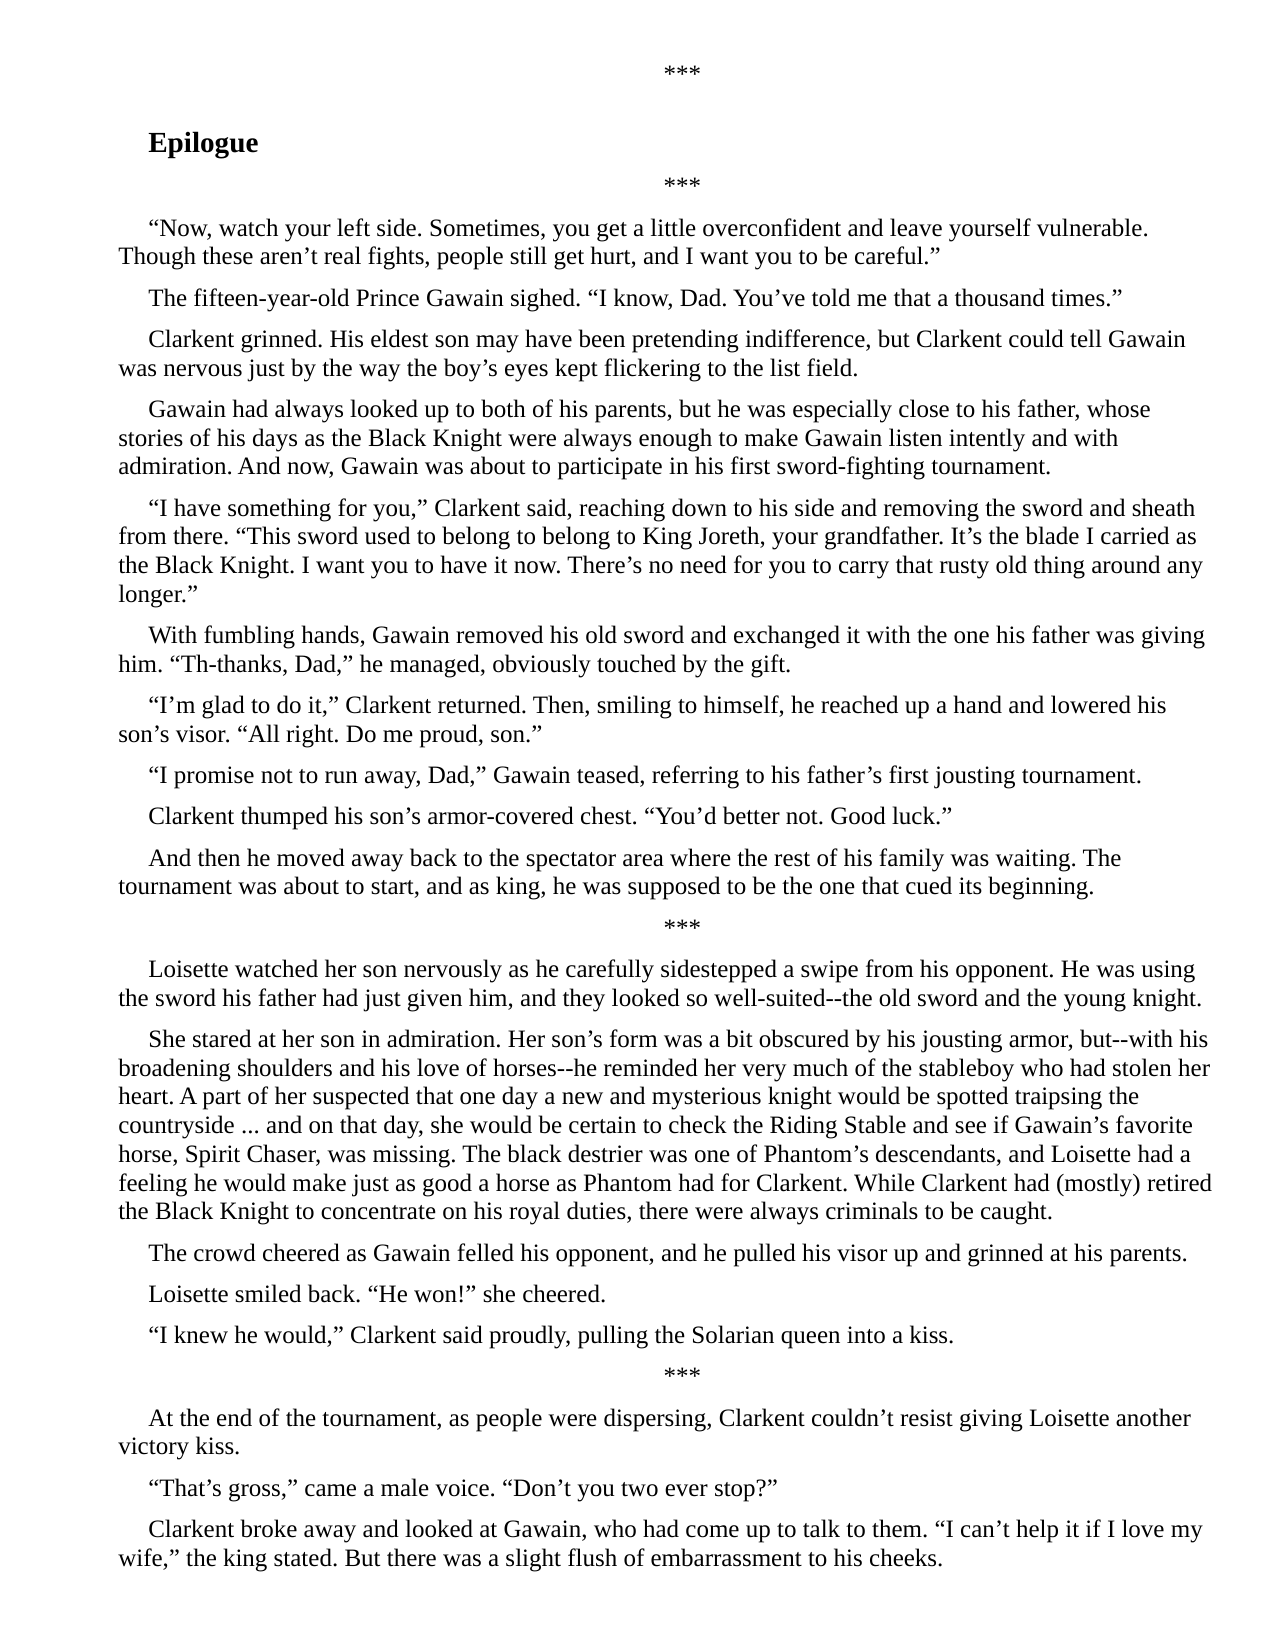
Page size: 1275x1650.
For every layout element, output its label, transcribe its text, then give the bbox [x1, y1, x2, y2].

text “That’s gross,” came a male voice. “Don’t you two ever stop?” [118, 1473, 1216, 1501]
text “I promise not to run away, Dad,” Gawain teased, referring to his father’s first jousting tournament. [118, 760, 1216, 789]
text The fifteen-year-old Prince Gawain sighed. “I know, Dad. You’ve told me that a thousand times.” [118, 283, 1216, 311]
text “Now, watch your left side. Sometimes, you get a little overconfident and leave yourself vulnerable. Though these aren’t real fights, people still get hurt, and I want you to be careful.” [118, 213, 1216, 270]
text Loisette smiled back. “He won!” she cheered. [118, 1279, 1216, 1308]
text *** [118, 171, 1216, 200]
text With fumbling hands, Gawain removed his old sword and exchanged it with the one his father was giving him. “Th-thanks, Dad,” he managed, obviously touched by the gift. [118, 620, 1216, 678]
text “I’m glad to do it,” Clarkent returned. Then, smiling to himself, he reached up a hand and lowered his son’s visor. “All right. Do me proud, son.” [118, 690, 1216, 748]
text Clarkent grinned. His eldest son may have been pretending indifference, but Clarkent could tell Gawain was nervous just by the way the boy’s eyes kept flickering to the list field. [118, 324, 1216, 381]
text Clarkent thumped his son’s armor-covered chest. “You’d better not. Good luck.” [118, 801, 1216, 830]
text *** [118, 913, 1216, 941]
text And then he moved away back to the spectator area where the rest of his family was waiting. The tournament was about to start, and as king, he was supposed to be the one that cued its beginning. [118, 843, 1216, 900]
text She stared at her son in admiration. Her son’s form was a bit obscured by his jousting armor, but--with his broadening shoulders and his love of horses--he reminded her very much of the stableboy who had stolen her heart. A part of her suspected that one day a new and mysterious knight would be spotted traipsing the countryside ... and on that day, she would be certain to check the Riding Stable and see if Gawain’s favorite horse, Spirit Chaser, was missing. The black destrier was one of Phantom’s descendants, and Loisette had a feeling he would make just as good a horse as Phantom had for Clarkent. While Clarkent had (mostly) retired the Black Knight to concentrate on his royal duties, there were always criminals to be caught. [118, 1024, 1216, 1225]
text *** [118, 59, 1216, 88]
text *** [118, 1361, 1216, 1390]
text Loisette watched her son nervously as he carefully sidestepped a swipe from his opponent. He was using the sword his father had just given him, and they looked so well-suited--the old sword and the young knight. [118, 954, 1216, 1011]
text Clarkent broke away and looked at Gawain, who had come up to talk to them. “I can’t help it if I love my wife,” the king stated. But there was a slight flush of embarrassment to his cheeks. [118, 1514, 1216, 1571]
text “I have something for you,” Clarkent said, reaching down to his side and removing the sword and sheath from there. “This sword used to belong to belong to King Joreth, your grandfather. It’s the blade I carried as the Black Knight. I want you to have it now. There’s no need for you to carry that rusty old thing around any longer.” [118, 493, 1216, 608]
text Gawain had always looked up to both of his parents, but he was especially close to his father, whose stories of his days as the Black Knight were always enough to make Gawain listen intently and with admiration. And now, Gawain was about to participate in his first sword-fighting tournament. [118, 394, 1216, 480]
subtitle Epilogue [118, 125, 1216, 159]
text At the end of the tournament, as people were dispersing, Clarkent couldn’t resist giving Loisette another victory kiss. [118, 1403, 1216, 1460]
text “I knew he would,” Clarkent said proudly, pulling the Solarian queen into a kiss. [118, 1320, 1216, 1349]
text The crowd cheered as Gawain felled his opponent, and he pulled his visor up and grinned at his parents. [118, 1238, 1216, 1266]
